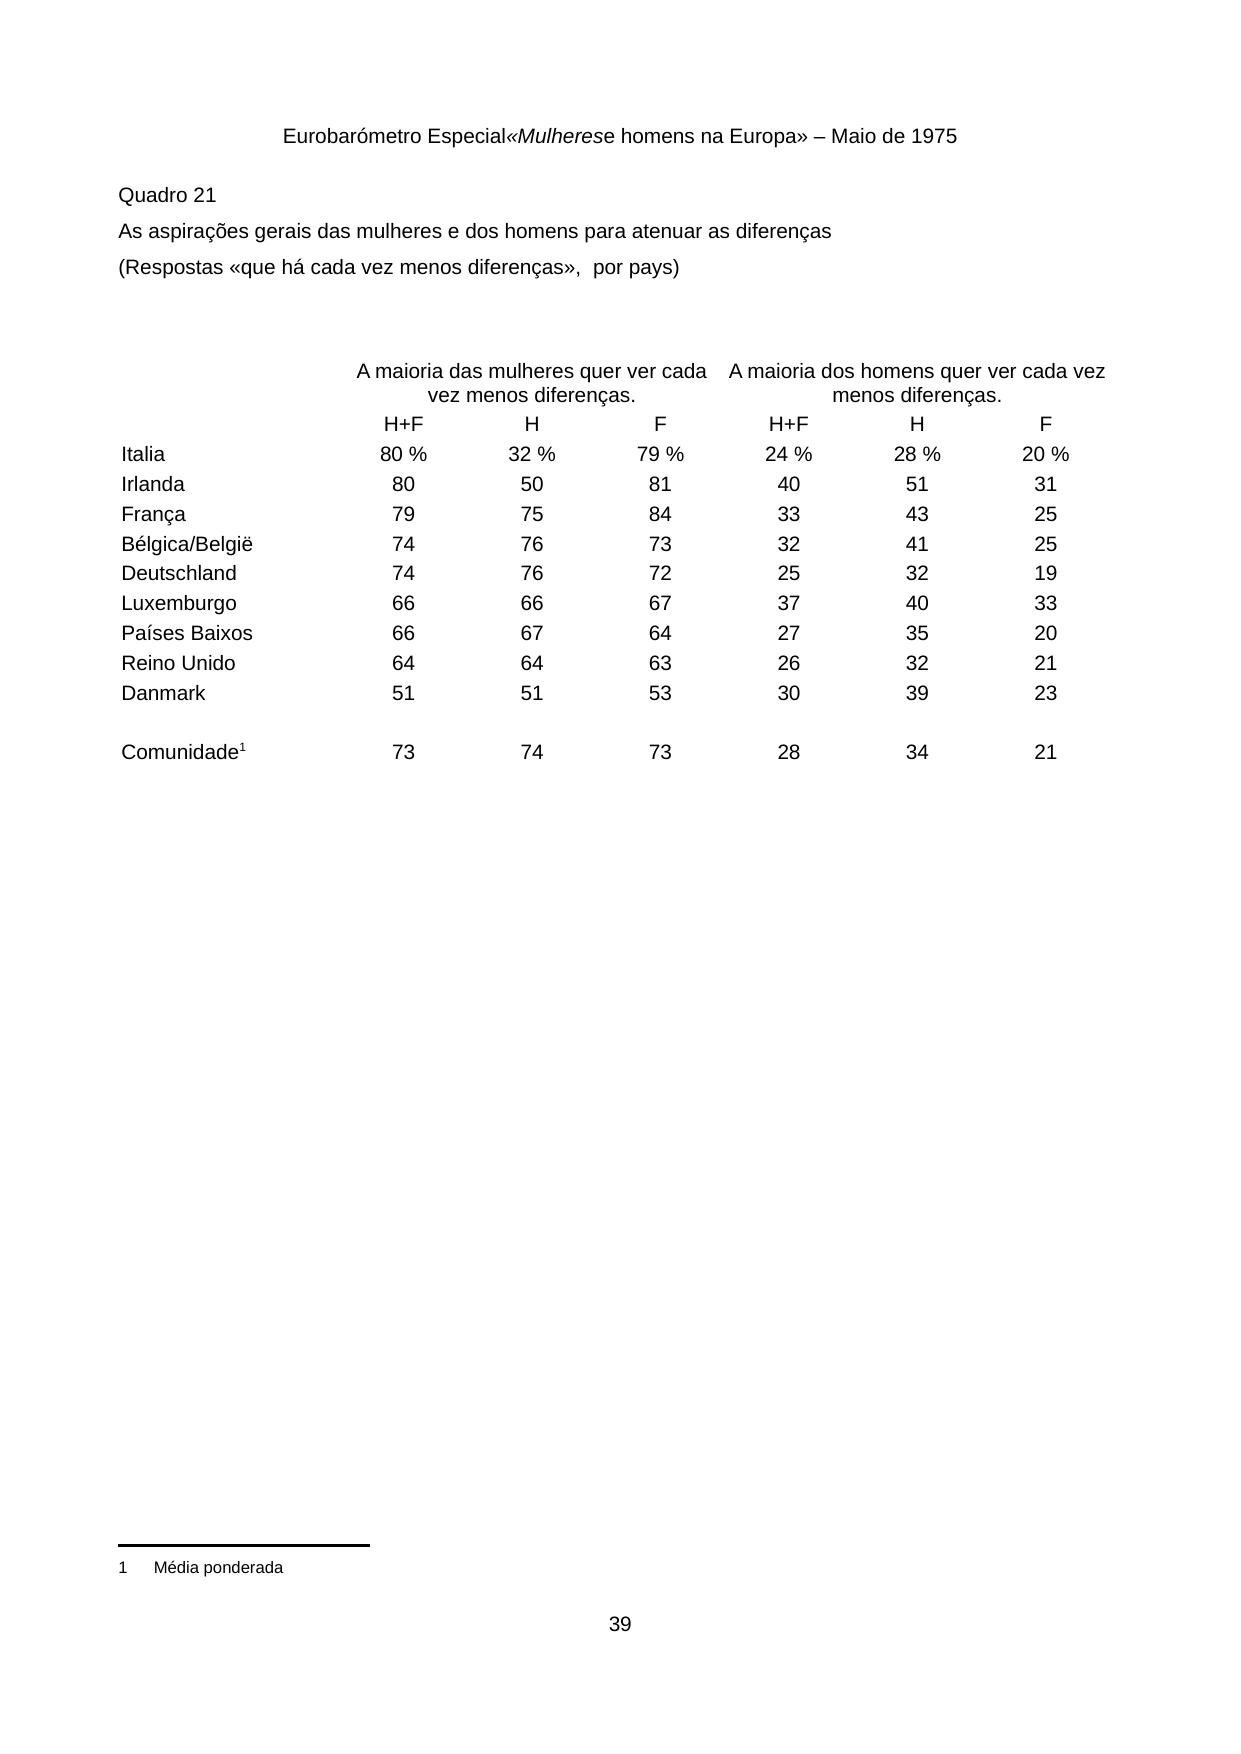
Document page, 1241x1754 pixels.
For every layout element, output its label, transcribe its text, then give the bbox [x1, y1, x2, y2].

table_header [118, 356, 313, 409]
table_cell 81 [596, 469, 724, 499]
table_cell 73 [596, 737, 724, 767]
table_cell [314, 409, 339, 439]
table_cell 51 [468, 678, 596, 707]
table_cell 39 [853, 678, 981, 707]
table_cell 79 % [596, 439, 724, 469]
table_cell 67 [468, 618, 596, 648]
table_cell H [853, 409, 981, 439]
table_cell 27 [725, 618, 853, 648]
table_cell H+F [725, 409, 853, 439]
table_cell 50 [468, 469, 596, 499]
table_cell F [596, 409, 724, 439]
table_cell [314, 618, 339, 648]
table_cell 76 [468, 529, 596, 558]
table_cell [314, 558, 339, 588]
table_cell [118, 409, 313, 439]
table_cell 24 % [725, 439, 853, 469]
table_cell 40 [853, 588, 981, 618]
table_cell 73 [596, 529, 724, 558]
table_cell [596, 707, 724, 737]
table_cell 35 [853, 618, 981, 648]
table_cell Irlanda [118, 469, 313, 499]
table_cell 43 [853, 499, 981, 528]
table_cell [468, 707, 596, 737]
table_cell 32 % [468, 439, 596, 469]
table_cell [339, 707, 468, 737]
table_cell 37 [725, 588, 853, 618]
table_cell [118, 707, 313, 737]
table_cell [981, 707, 1110, 737]
table_cell 74 [468, 737, 596, 767]
table_cell 64 [339, 648, 468, 677]
table_cell [314, 439, 339, 469]
table_cell 41 [853, 529, 981, 558]
table_cell Danmark [118, 678, 313, 707]
table_cell [314, 737, 339, 767]
table_cell 31 [981, 469, 1110, 499]
table_cell [314, 469, 339, 499]
text (Respostas «que há cada vez menos diferenças», por pays) [118, 254, 1122, 278]
table_header [314, 356, 339, 409]
text Quadro 21 [118, 183, 1122, 207]
table_cell Deutschland [118, 558, 313, 588]
table_cell 64 [596, 618, 724, 648]
table_cell 74 [339, 529, 468, 558]
table_cell Países Baixos [118, 618, 313, 648]
table_header A maioria das mulheres quer ver cada vez menos diferenças. [339, 356, 724, 409]
table_cell 84 [596, 499, 724, 528]
table_cell 76 [468, 558, 596, 588]
table_cell 40 [725, 469, 853, 499]
table_cell 66 [339, 588, 468, 618]
table_cell 28 % [853, 439, 981, 469]
text As aspirações gerais das mulheres e dos homens para atenuar as diferenças [118, 219, 1122, 243]
table_cell 33 [725, 499, 853, 528]
table_cell 80 % [339, 439, 468, 469]
table_cell [314, 529, 339, 558]
table_cell [314, 707, 339, 737]
table_cell 23 [981, 678, 1110, 707]
table_cell [314, 648, 339, 677]
table_cell 32 [853, 648, 981, 677]
table_cell Reino Unido [118, 648, 313, 677]
table_cell 25 [725, 558, 853, 588]
table_cell 79 [339, 499, 468, 528]
table_cell 19 [981, 558, 1110, 588]
table_cell 30 [725, 678, 853, 707]
table_cell H+F [339, 409, 468, 439]
table_cell 64 [468, 648, 596, 677]
table_cell 25 [981, 529, 1110, 558]
table_cell 51 [853, 469, 981, 499]
table_cell 21 [981, 737, 1110, 767]
table_cell 21 [981, 648, 1110, 677]
table_cell 73 [339, 737, 468, 767]
table_cell 20 % [981, 439, 1110, 469]
table_cell 67 [596, 588, 724, 618]
table_cell 72 [596, 558, 724, 588]
table_cell 20 [981, 618, 1110, 648]
table_cell 63 [596, 648, 724, 677]
table_cell França [118, 499, 313, 528]
table_header A maioria dos homens quer ver cada vez menos diferenças. [725, 356, 1110, 409]
table_cell Bélgica/België [118, 529, 313, 558]
table_cell 51 [339, 678, 468, 707]
table_cell 32 [853, 558, 981, 588]
table_cell [314, 678, 339, 707]
table_cell 25 [981, 499, 1110, 528]
table_cell [725, 707, 853, 737]
table_cell 66 [339, 618, 468, 648]
table_cell 75 [468, 499, 596, 528]
table_cell Italia [118, 439, 313, 469]
table_cell [314, 499, 339, 528]
table_cell 74 [339, 558, 468, 588]
table_cell 80 [339, 469, 468, 499]
table_cell F [981, 409, 1110, 439]
table_cell [853, 707, 981, 737]
table_cell 26 [725, 648, 853, 677]
table_cell 66 [468, 588, 596, 618]
table_cell 34 [853, 737, 981, 767]
table_cell 28 [725, 737, 853, 767]
table_cell 53 [596, 678, 724, 707]
table_cell H [468, 409, 596, 439]
table_cell Comunidade [118, 737, 313, 767]
table_cell Luxemburgo [118, 588, 313, 618]
table_cell 33 [981, 588, 1110, 618]
table_cell [314, 588, 339, 618]
table_cell 32 [725, 529, 853, 558]
